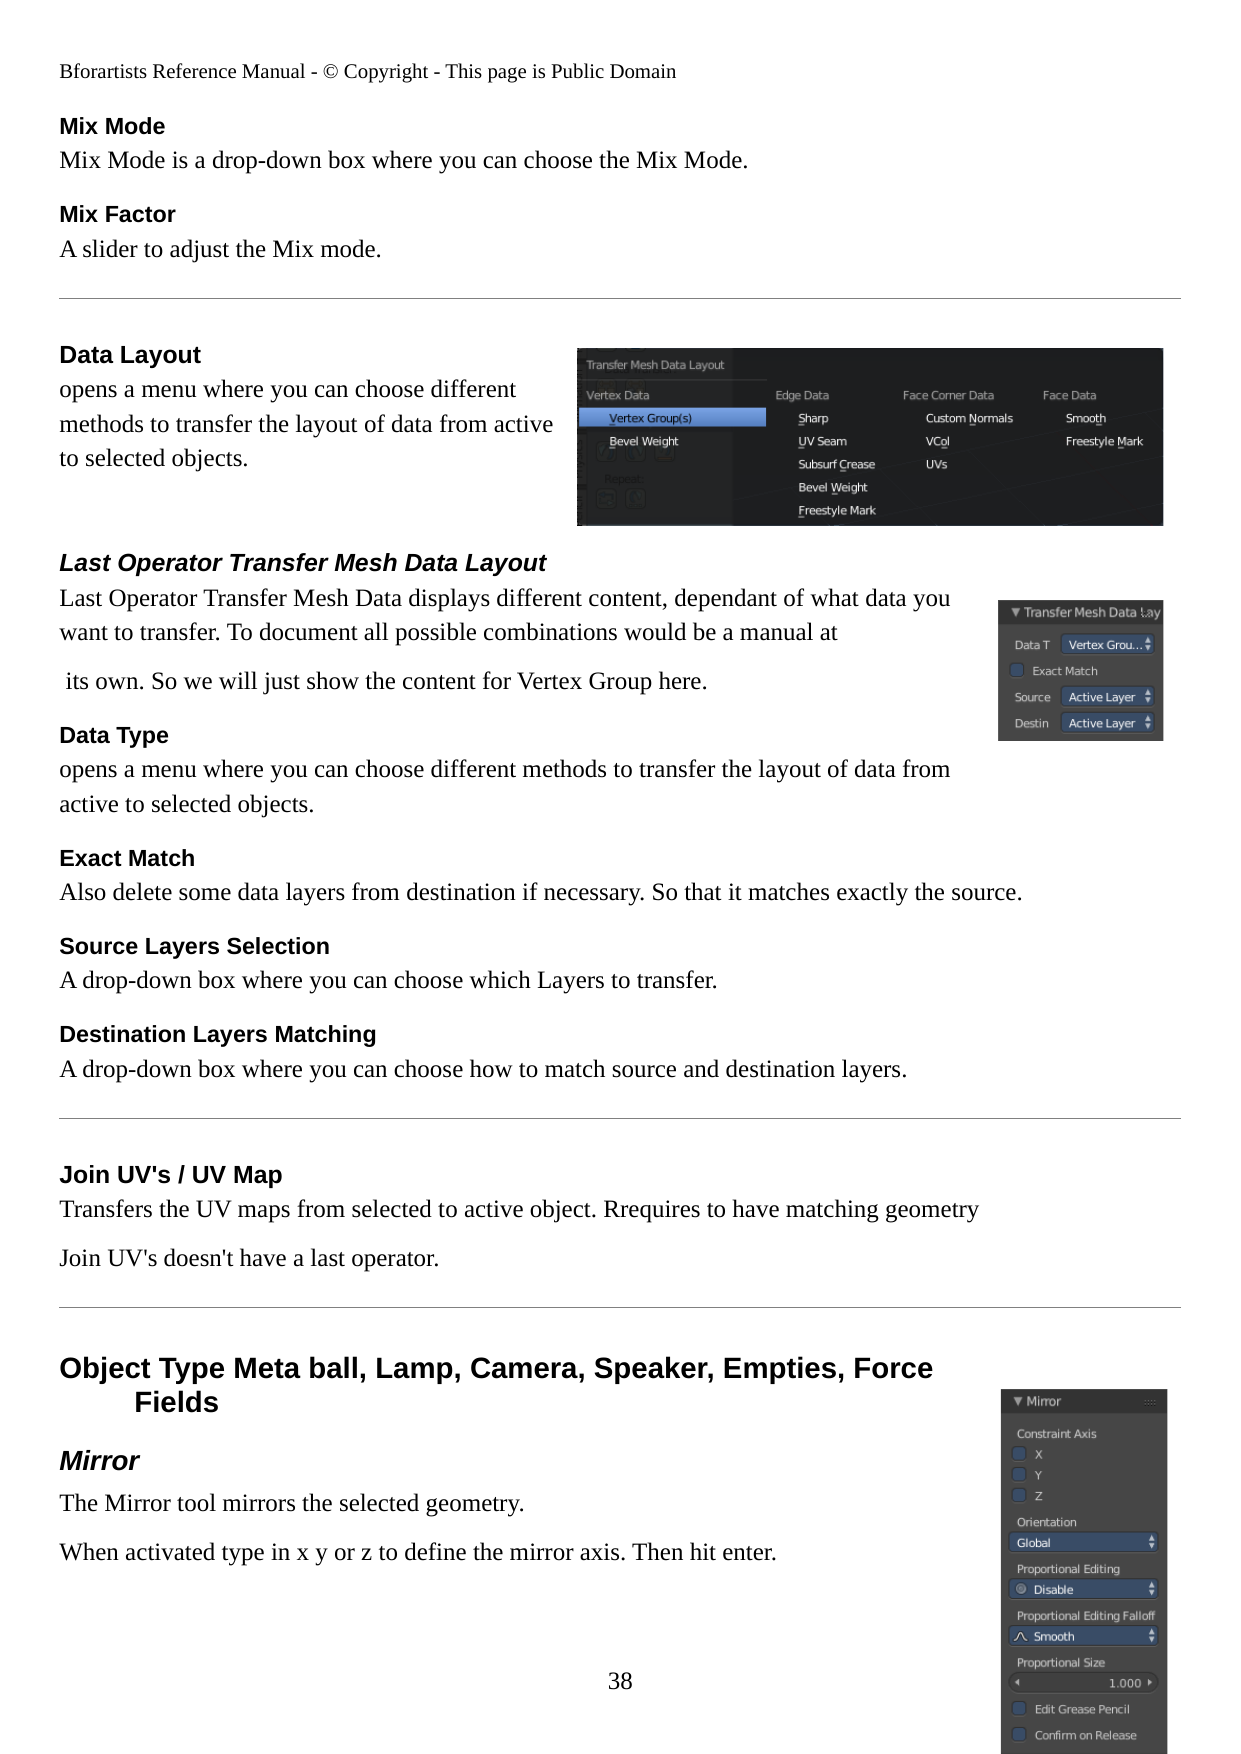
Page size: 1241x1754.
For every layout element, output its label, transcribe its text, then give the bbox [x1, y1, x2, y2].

text A slider to adjust the Mix mode. [59, 234, 1181, 263]
subtitle Data Type [59, 721, 1181, 748]
text Last Operator Transfer Mesh Data displays different content, dependant of what data you want to transfer. To document all possible combinations would be a manual at [59, 583, 1181, 646]
subtitle Mirror [59, 1444, 1000, 1476]
picture [577, 348, 1164, 526]
picture [998, 600, 1164, 741]
subtitle Mix Factor [59, 201, 1181, 228]
picture [1000, 1389, 1168, 1754]
subtitle Data Layout [59, 340, 1181, 368]
subtitle Join UV's / UV Map [59, 1160, 1181, 1188]
text A drop-down box where you can choose which Layers to transfer. [59, 966, 1181, 994]
text its own. So we will just show the content for Vertex Group here. [59, 666, 998, 695]
text The Mirror tool mirrors the selected geometry. [59, 1488, 1000, 1517]
text Join UV's doesn't have a last operator. [59, 1243, 1181, 1272]
text Mix Mode is a drop-down box where you can choose the Mix Mode. [59, 146, 1181, 174]
subtitle Exact Match [59, 844, 1181, 871]
subtitle Source Layers Selection [59, 933, 1181, 959]
text opens a menu where you can choose different methods to transfer the layout of data from active to selected objects. [59, 754, 1181, 818]
subtitle [1168, 1444, 1181, 1476]
text Also delete some data layers from destination if necessary. So that it matches exactly the source. [59, 877, 1181, 906]
text A drop-down box where you can choose how to match source and destination layers. [59, 1054, 1181, 1083]
text opens a menu where you can choose different methods to transfer the layout of data from active to selected objects. [59, 374, 577, 472]
text When activated type in x y or z to define the mirror axis. Then hit enter. [59, 1537, 1000, 1566]
subtitle Mix Mode [59, 113, 1181, 139]
subtitle Destination Layers Matching [59, 1021, 1181, 1048]
subtitle Object Type Meta ball, Lamp, Camera, Speaker, Empties, Force Fields [59, 1351, 1181, 1419]
subtitle Last Operator Transfer Mesh Data Layout [59, 548, 1181, 576]
text Transfers the UV maps from selected to active object. Rrequires to have matching geometry [59, 1194, 1181, 1223]
